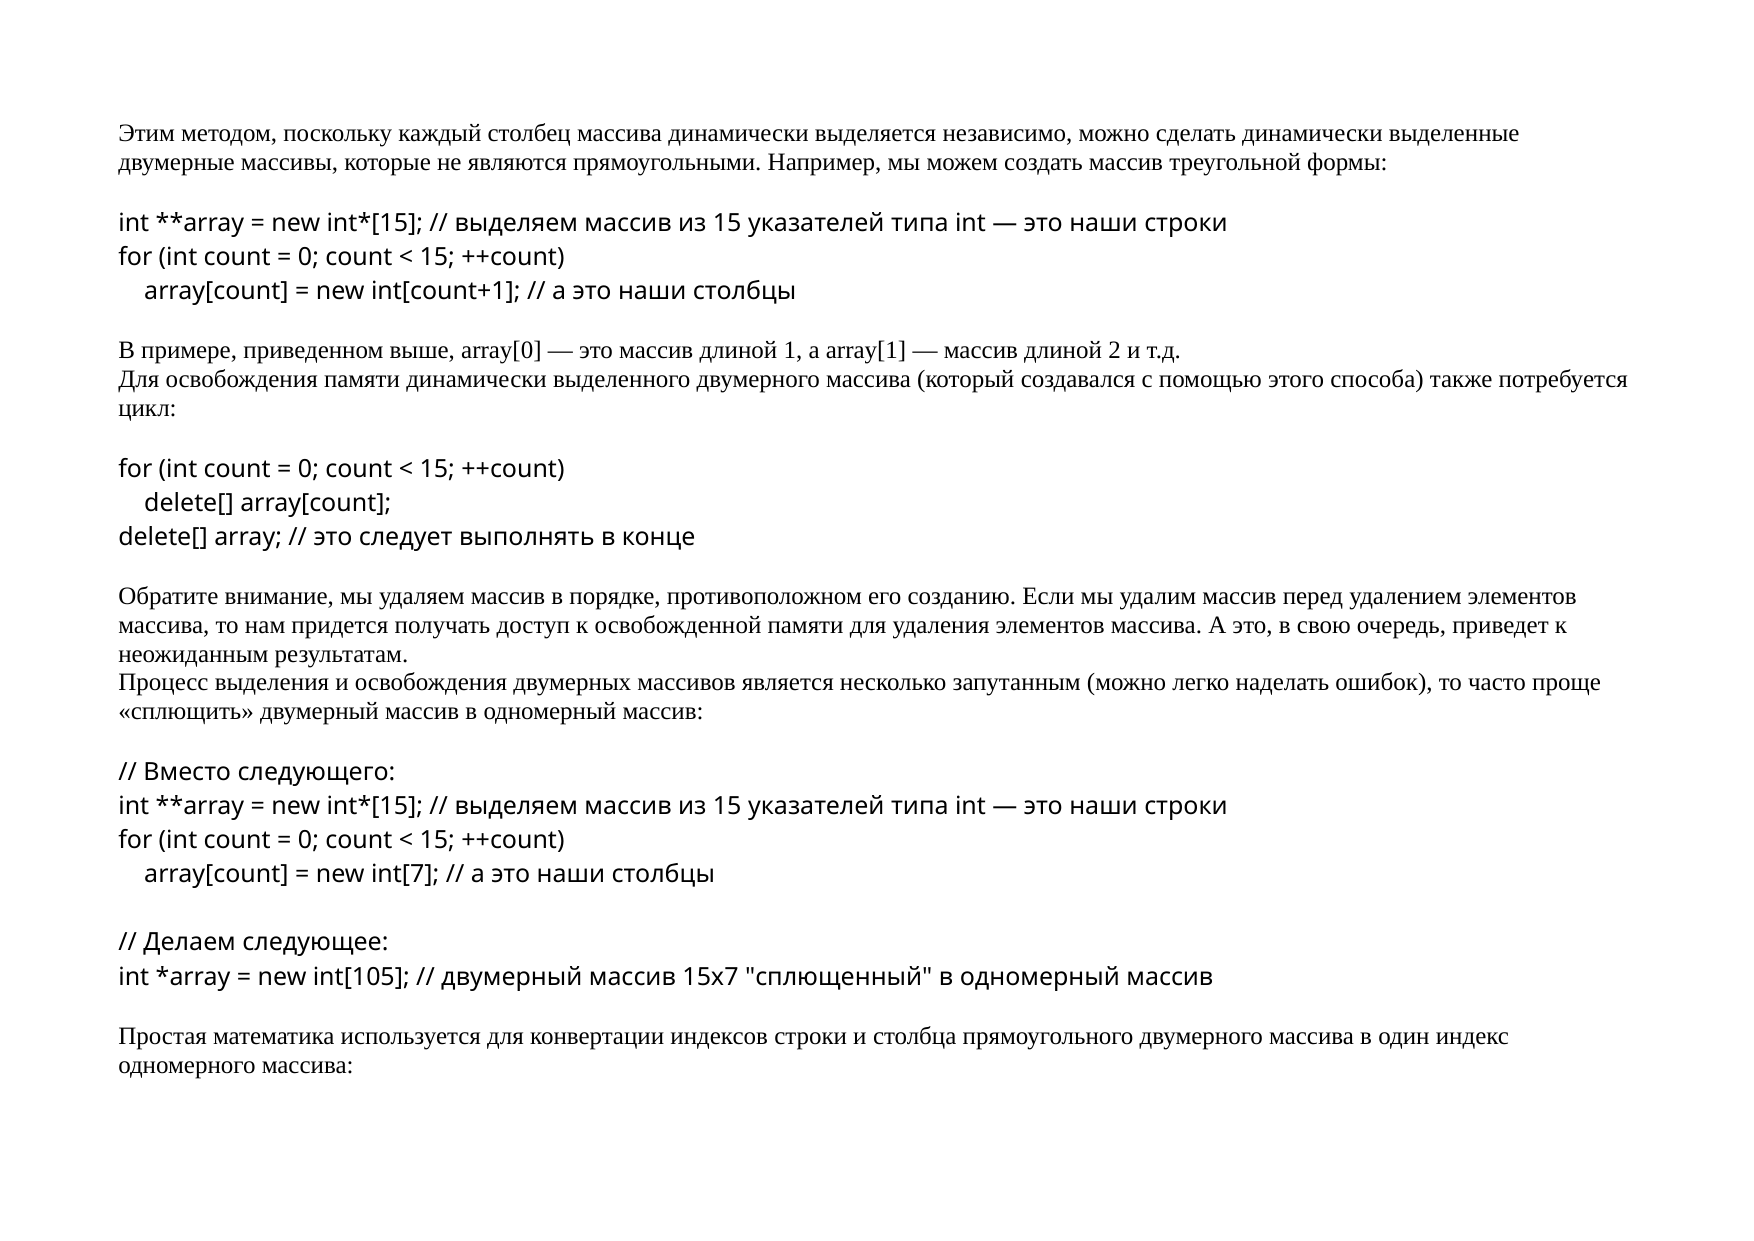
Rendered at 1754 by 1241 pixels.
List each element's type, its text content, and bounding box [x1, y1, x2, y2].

text array[count] = new int[7]; // а это наши столбцы [118, 856, 1636, 890]
text // Делаем следующее: [118, 924, 1636, 958]
text Обратите внимание, мы удаляем массив в порядке, противоположном его созданию. Если мы удалим массив перед удалением элементов массива, то нам придется получать доступ к освобожденной памяти для удаления элементов массива. А это, в свою очередь, приведет к неожиданным результатам. [118, 581, 1636, 667]
text delete[] array; // это следует выполнять в конце [118, 518, 1636, 552]
text delete[] array[count]; [118, 484, 1636, 518]
text В примере, приведенном выше, array[0] — это массив длиной 1, а array[1] — массив длиной 2 и т.д. [118, 335, 1636, 364]
text array[count] = new int[count+1]; // а это наши столбцы [118, 272, 1636, 307]
text Для освобождения памяти динамически выделенного двумерного массива (который создавался с помощью этого способа) также потребуется цикл: [118, 364, 1636, 422]
text for (int count = 0; count < 15; ++count) [118, 450, 1636, 484]
text Процесс выделения и освобождения двумерных массивов является несколько запутанным (можно легко наделать ошибок), то часто проще «сплющить» двумерный массив в одномерный массив: [118, 667, 1636, 725]
text Простая математика используется для конвертации индексов строки и столбца прямоугольного двумерного массива в один индекс одномерного массива: [118, 1021, 1636, 1078]
text int **array = new int*[15]; // выделяем массив из 15 указателей типа int — это наши строки [118, 788, 1636, 822]
text Этим методом, поскольку каждый столбец массива динамически выделяется независимо, можно сделать динамически выделенные двумерные массивы, которые не являются прямоугольными. Например, мы можем создать массив треугольной формы: [118, 118, 1636, 176]
text int *array = new int[105]; // двумерный массив 15x7 "сплющенный" в одномерный массив [118, 958, 1636, 992]
text for (int count = 0; count < 15; ++count) [118, 822, 1636, 856]
text for (int count = 0; count < 15; ++count) [118, 238, 1636, 272]
text // Вместо следующего: [118, 754, 1636, 788]
text int **array = new int*[15]; // выделяем массив из 15 указателей типа int — это наши строки [118, 204, 1636, 238]
